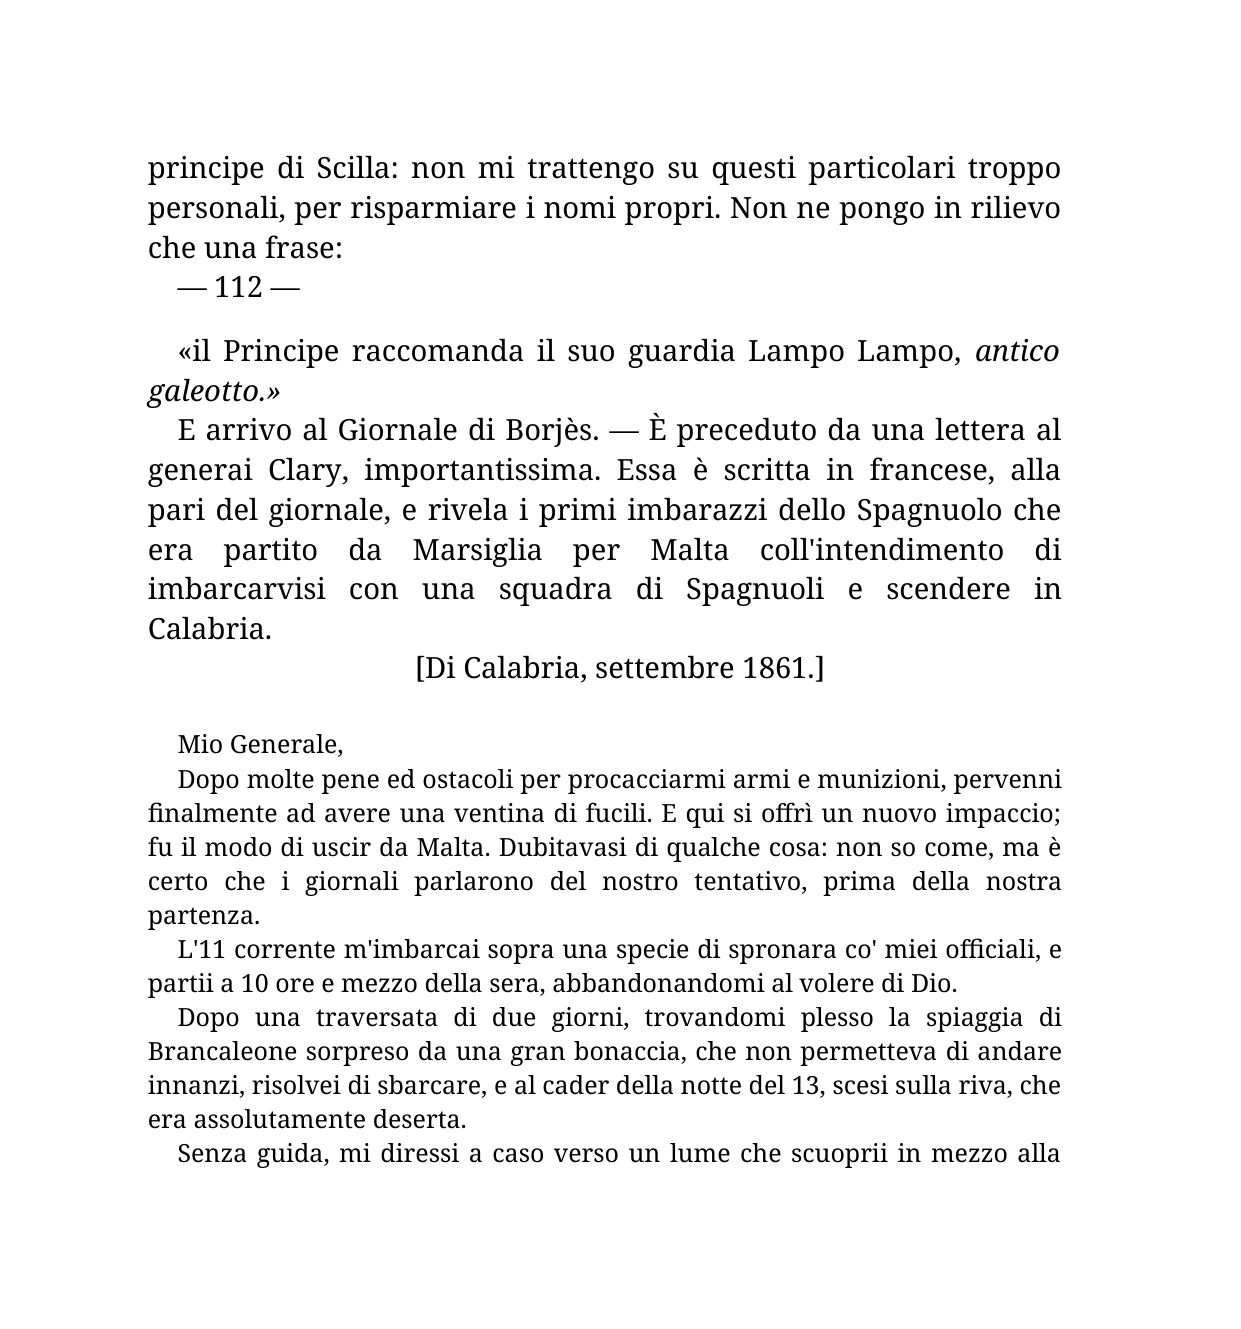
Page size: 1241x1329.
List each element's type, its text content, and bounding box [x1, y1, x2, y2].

text Senza guida, mi diressi a caso verso un lume che scuoprii in mezzo alla [148, 1136, 1063, 1170]
text Dopo molte pene ed ostacoli per procacciarmi armi e munizioni, pervenni finalmente ad avere una ventina di fucili. E qui si offrì un nuovo impaccio; fu il modo di uscir da Malta. Dubitavasi di qualche cosa: non so come, ma è certo che i giornali parlarono del nostro tentativo, prima della nostra partenza. [148, 761, 1063, 932]
text Dopo una traversata di due giorni, trovandomi plesso la spiaggia di Brancaleone sorpreso da una gran bonaccia, che non permetteva di andare innanzi, risolvei di sbarcare, e al cader della notte del 13, scesi sulla riva, che era assolutamente deserta. [148, 1000, 1063, 1136]
text E arrivo al Giornale di Borjès. — È preceduto da una lettera al generai Clary, importantissima. Essa è scritta in francese, alla pari del giornale, e rivela i primi imbarazzi dello Spagnuolo che era partito da Marsiglia per Malta coll'intendimento di imbarcarvisi con una squadra di Spagnuoli e scendere in Calabria. [148, 410, 1063, 648]
text — 112 — [148, 267, 1063, 306]
text principe di Scilla: non mi trattengo su questi particolari troppo personali, per risparmiare i nomi propri. Non ne pongo in rilievo che una frase: [148, 148, 1063, 267]
text [Di Calabria, settembre 1861.] [148, 648, 1063, 687]
text L'11 corrente m'imbarcai sopra una specie di spronara co' miei officiali, e partii a 10 ore e mezzo della sera, abbandonandomi al volere di Dio. [148, 932, 1063, 1000]
text «il Principe raccomanda il suo guardia Lampo Lampo, antico galeotto.» [148, 330, 1063, 410]
text Mio Generale, [148, 727, 1063, 761]
